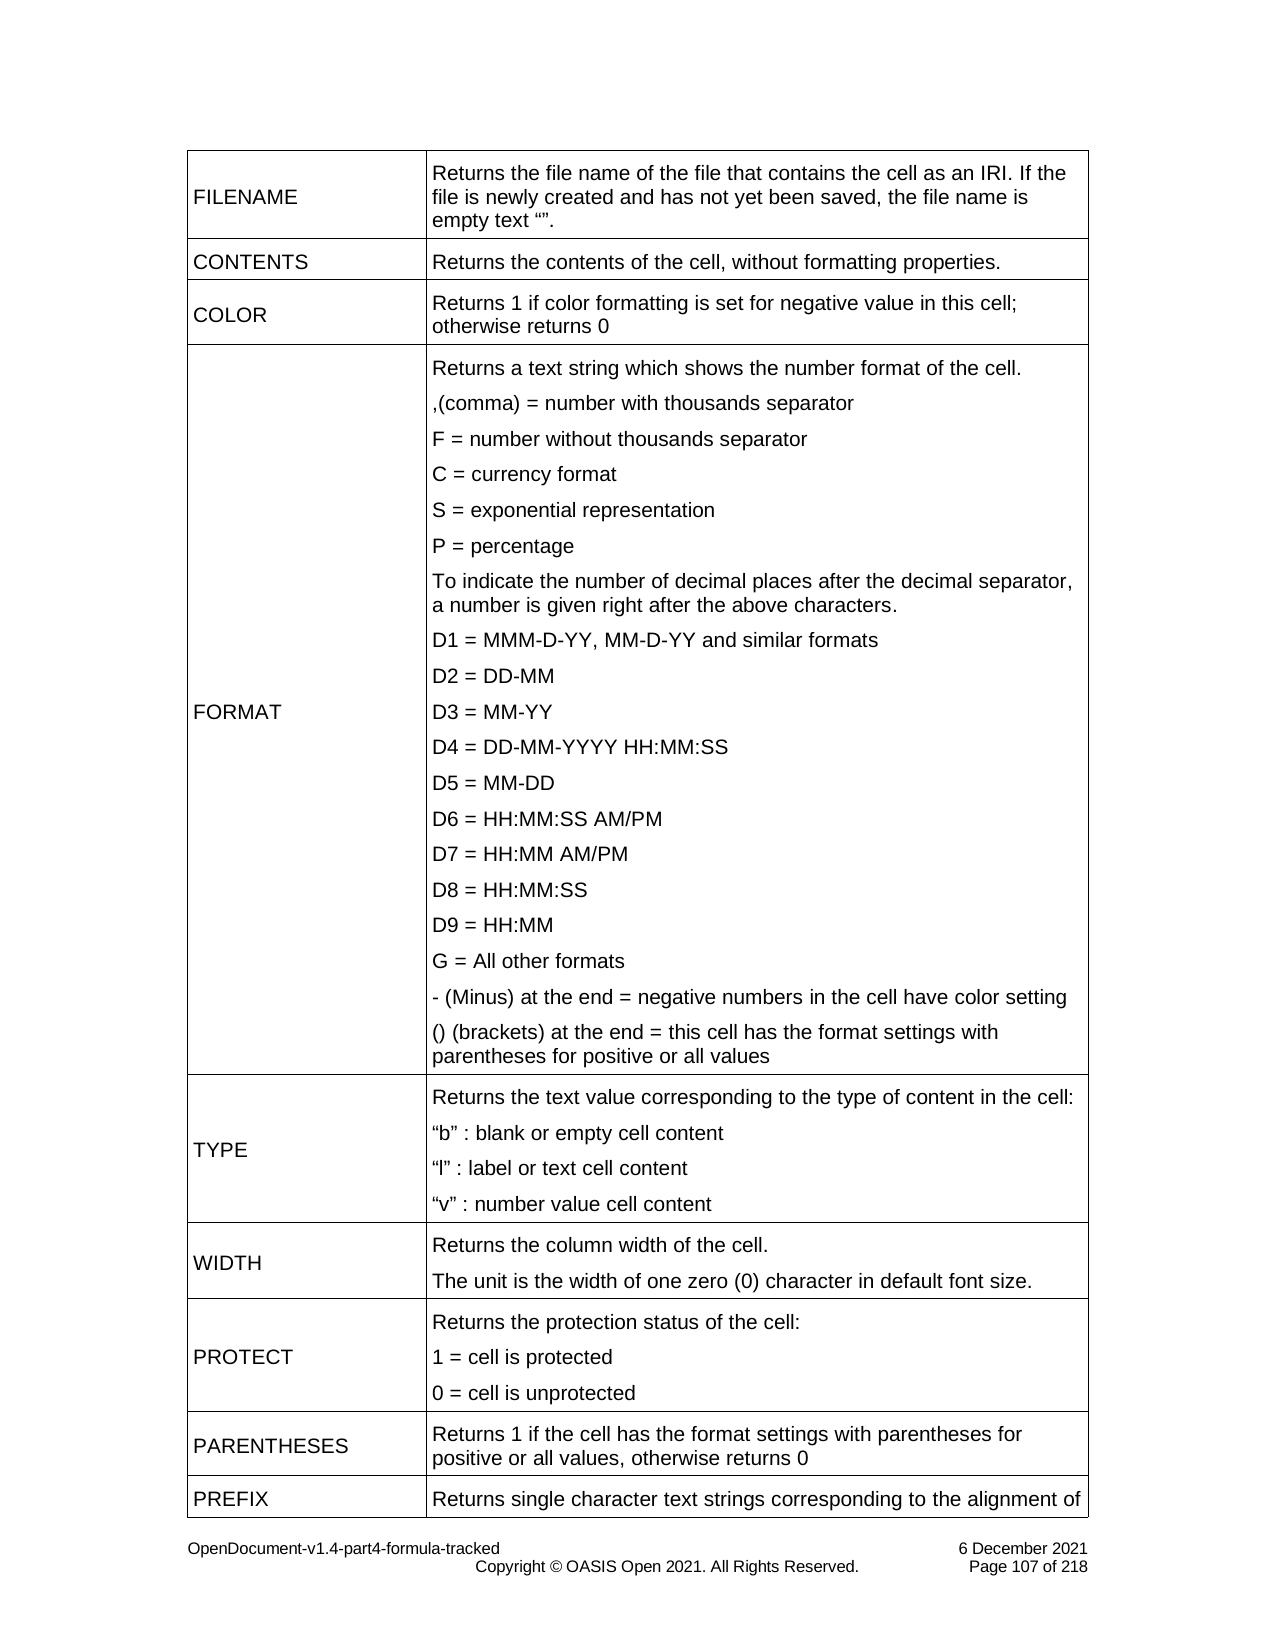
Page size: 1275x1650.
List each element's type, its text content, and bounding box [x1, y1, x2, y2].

table_cell Returns the column width of the cell. The unit is the width of one zero (0) character in default font size. [427, 1223, 1088, 1298]
table_cell Returns single character text strings corresponding to the alignment of [427, 1476, 1088, 1517]
table_cell PREFIX [188, 1476, 426, 1517]
table_cell Returns the protection status of the cell: 1 = cell is protected 0 = cell is unprotected [427, 1299, 1088, 1411]
table_cell WIDTH [188, 1223, 426, 1298]
table_cell Returns a text string which shows the number format of the cell. ,(comma) = number with thousands separator F = number without thousands separator C = currency format S = exponential representation P = percentage To indicate the number of decimal places after the decimal separator, a number is given right after the above characters. D1 = MMM-D-YY, MM-D-YY and similar formats D2 = DD-MM D3 = MM-YY D4 = DD-MM-YYYY HH:MM:SS D5 = MM-DD D6 = HH:MM:SS AM/PM D7 = HH:MM AM/PM D8 = HH:MM:SS D9 = HH:MM G = All other formats - (Minus) at the end = negative numbers in the cell have color setting () (brackets) at the end = this cell has the format settings with parentheses for positive or all values [427, 345, 1088, 1073]
table_cell FILENAME [188, 151, 426, 238]
table_cell FORMAT [188, 345, 426, 1073]
table_cell COLOR [188, 280, 426, 344]
table_cell PROTECT [188, 1299, 426, 1411]
table_cell CONTENTS [188, 239, 426, 279]
table_cell Returns the text value corresponding to the type of content in the cell: “b” : blank or empty cell content “l” : label or text cell content “v” : number value cell content [427, 1075, 1088, 1222]
table_cell Returns 1 if color formatting is set for negative value in this cell; otherwise returns 0 [427, 280, 1088, 344]
table_cell PARENTHESES [188, 1412, 426, 1475]
table_cell Returns 1 if the cell has the format settings with parentheses for positive or all values, otherwise returns 0 [427, 1412, 1088, 1475]
table_cell TYPE [188, 1075, 426, 1222]
table_cell Returns the file name of the file that contains the cell as an IRI. If the file is newly created and has not yet been saved, the file name is empty text “”. [427, 151, 1088, 238]
table_cell Returns the contents of the cell, without formatting properties. [427, 239, 1088, 279]
